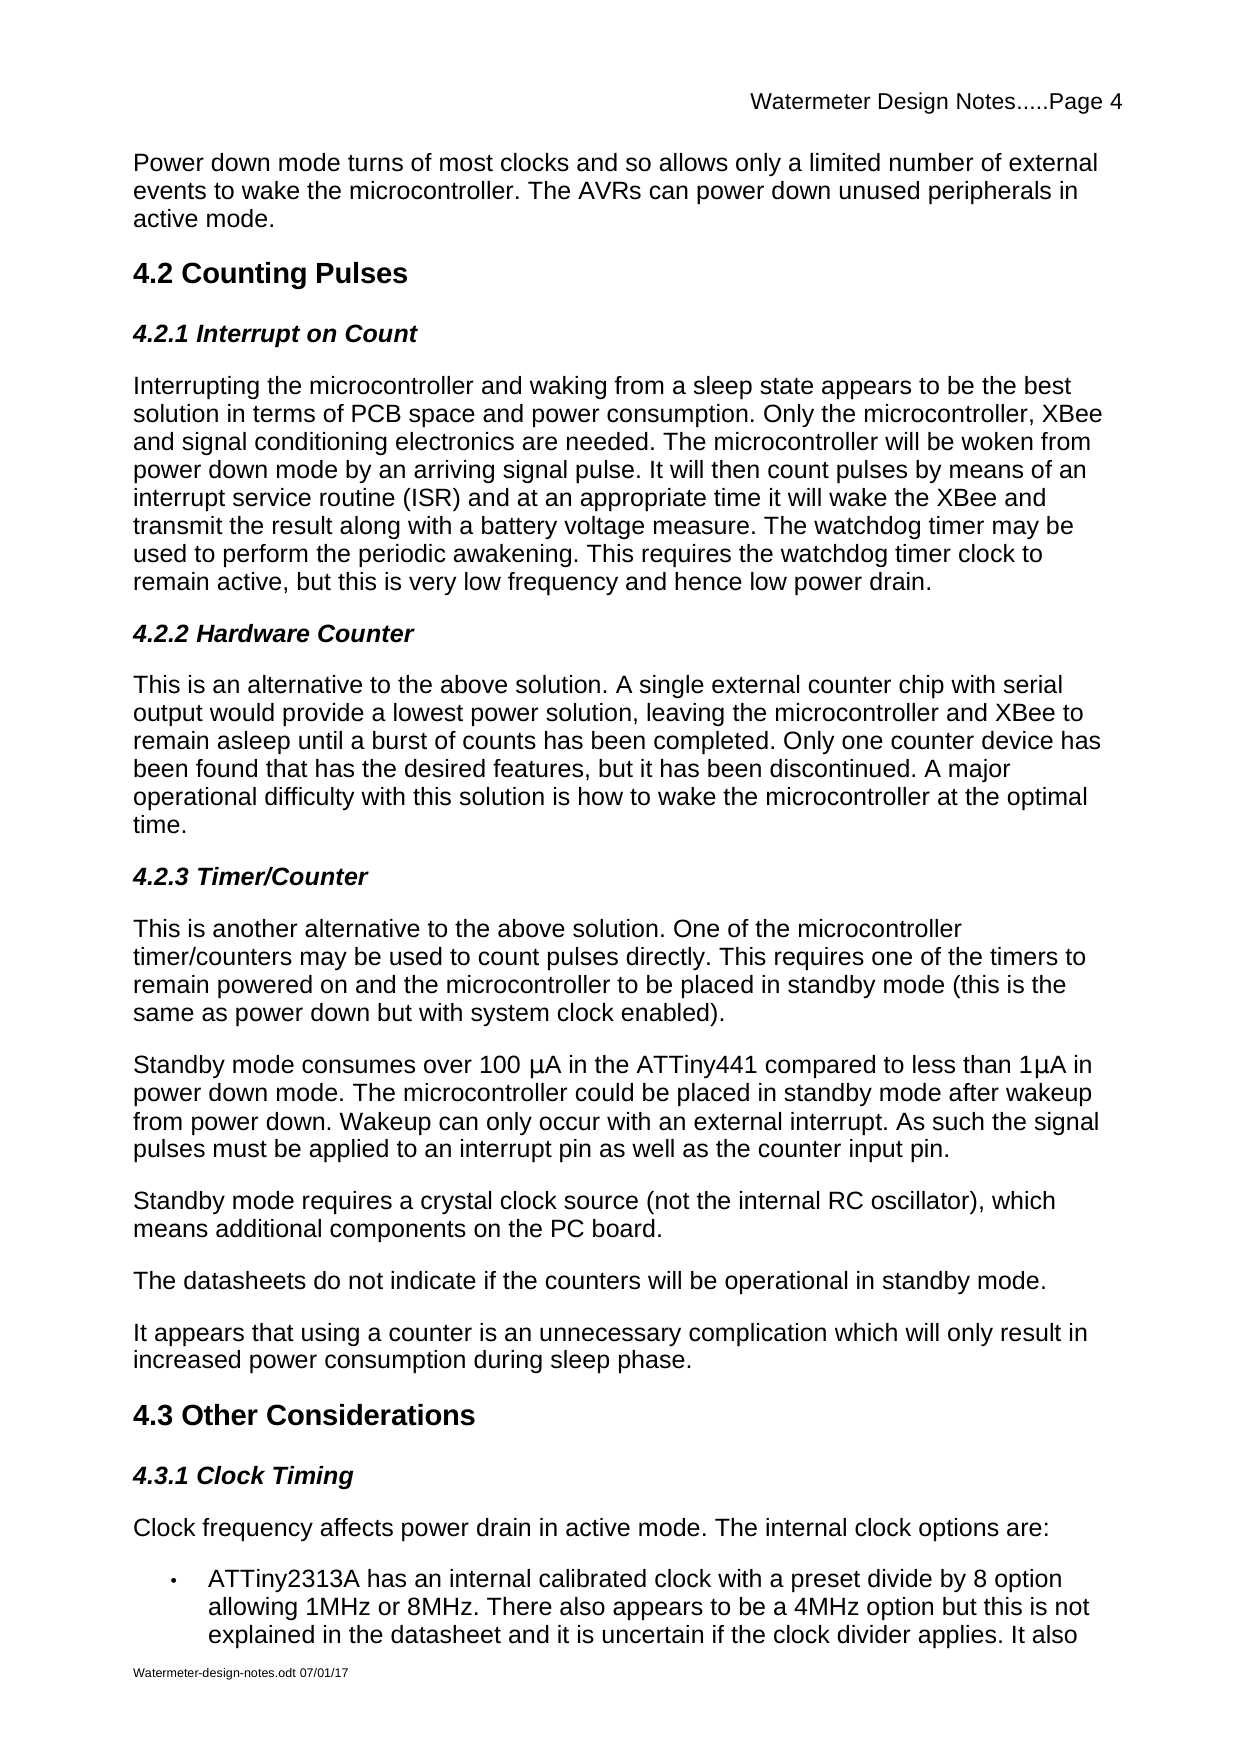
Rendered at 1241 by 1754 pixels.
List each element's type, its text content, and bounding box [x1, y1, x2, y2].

subtitle Timer/Counter [133, 863, 1123, 891]
text This is another alternative to the above solution. One of the microcontroller timer/counters may be used to count pulses directly. This requires one of the timers to remain powered on and the microcontroller to be placed in standby mode (this is the same as power down but with system clock enabled). [133, 915, 1123, 1027]
text This is an alternative to the above solution. A single external counter chip with serial output would provide a lowest power solution, leaving the microcontroller and XBee to remain asleep until a burst of counts has been completed. Only one counter device has been found that has the desired features, but it has been discontinued. A major operational difficulty with this solution is how to wake the microcontroller at the optimal time. [133, 671, 1123, 839]
text Standby mode consumes over 100 μA in the ATTiny441 compared to less than 1μA in power down mode. The microcontroller could be placed in standby mode after wakeup from power down. Wakeup can only occur with an external interrupt. As such the signal pulses must be applied to an interrupt pin as well as the counter input pin. [133, 1050, 1123, 1163]
subtitle Counting Pulses [133, 257, 1123, 290]
text It appears that using a counter is an unnecessary complication which will only result in increased power consumption during sleep phase. [133, 1318, 1123, 1374]
text Interrupting the microcontroller and waking from a sleep state appears to be the best solution in terms of PCB space and power consumption. Only the microcontroller, XBee and signal conditioning electronics are needed. The microcontroller will be woken from power down mode by an arriving signal pulse. It will then count pulses by means of an interrupt service routine (ISR) and at an appropriate time it will wake the XBee and transmit the result along with a battery voltage measure. The watchdog timer may be used to perform the periodic awakening. This requires the watchdog timer clock to remain active, but this is very low frequency and hence low power drain. [133, 372, 1123, 596]
list ATTiny2313A has an internal calibrated clock with a preset divide by 8 option allowing 1MHz or 8MHz. There also appears to be a 4MHz option but this is not explained in the datasheet and it is uncertain if the clock divider applies. It also [170, 1565, 1123, 1649]
text Standby mode requires a crystal clock source (not the internal RC oscillator), which means additional components on the PC board. [133, 1187, 1123, 1243]
subtitle Interrupt on Count [133, 320, 1123, 348]
subtitle Clock Timing [133, 1462, 1123, 1490]
text The datasheets do not indicate if the counters will be operational in standby mode. [133, 1267, 1123, 1295]
subtitle Hardware Counter [133, 619, 1123, 648]
text Clock frequency affects power drain in active mode. The internal clock options are: [133, 1513, 1123, 1542]
text Power down mode turns of most clocks and so allows only a limited number of external events to wake the microcontroller. The AVRs can power down unused peripherals in active mode. [133, 149, 1123, 233]
subtitle Other Considerations [133, 1399, 1123, 1432]
